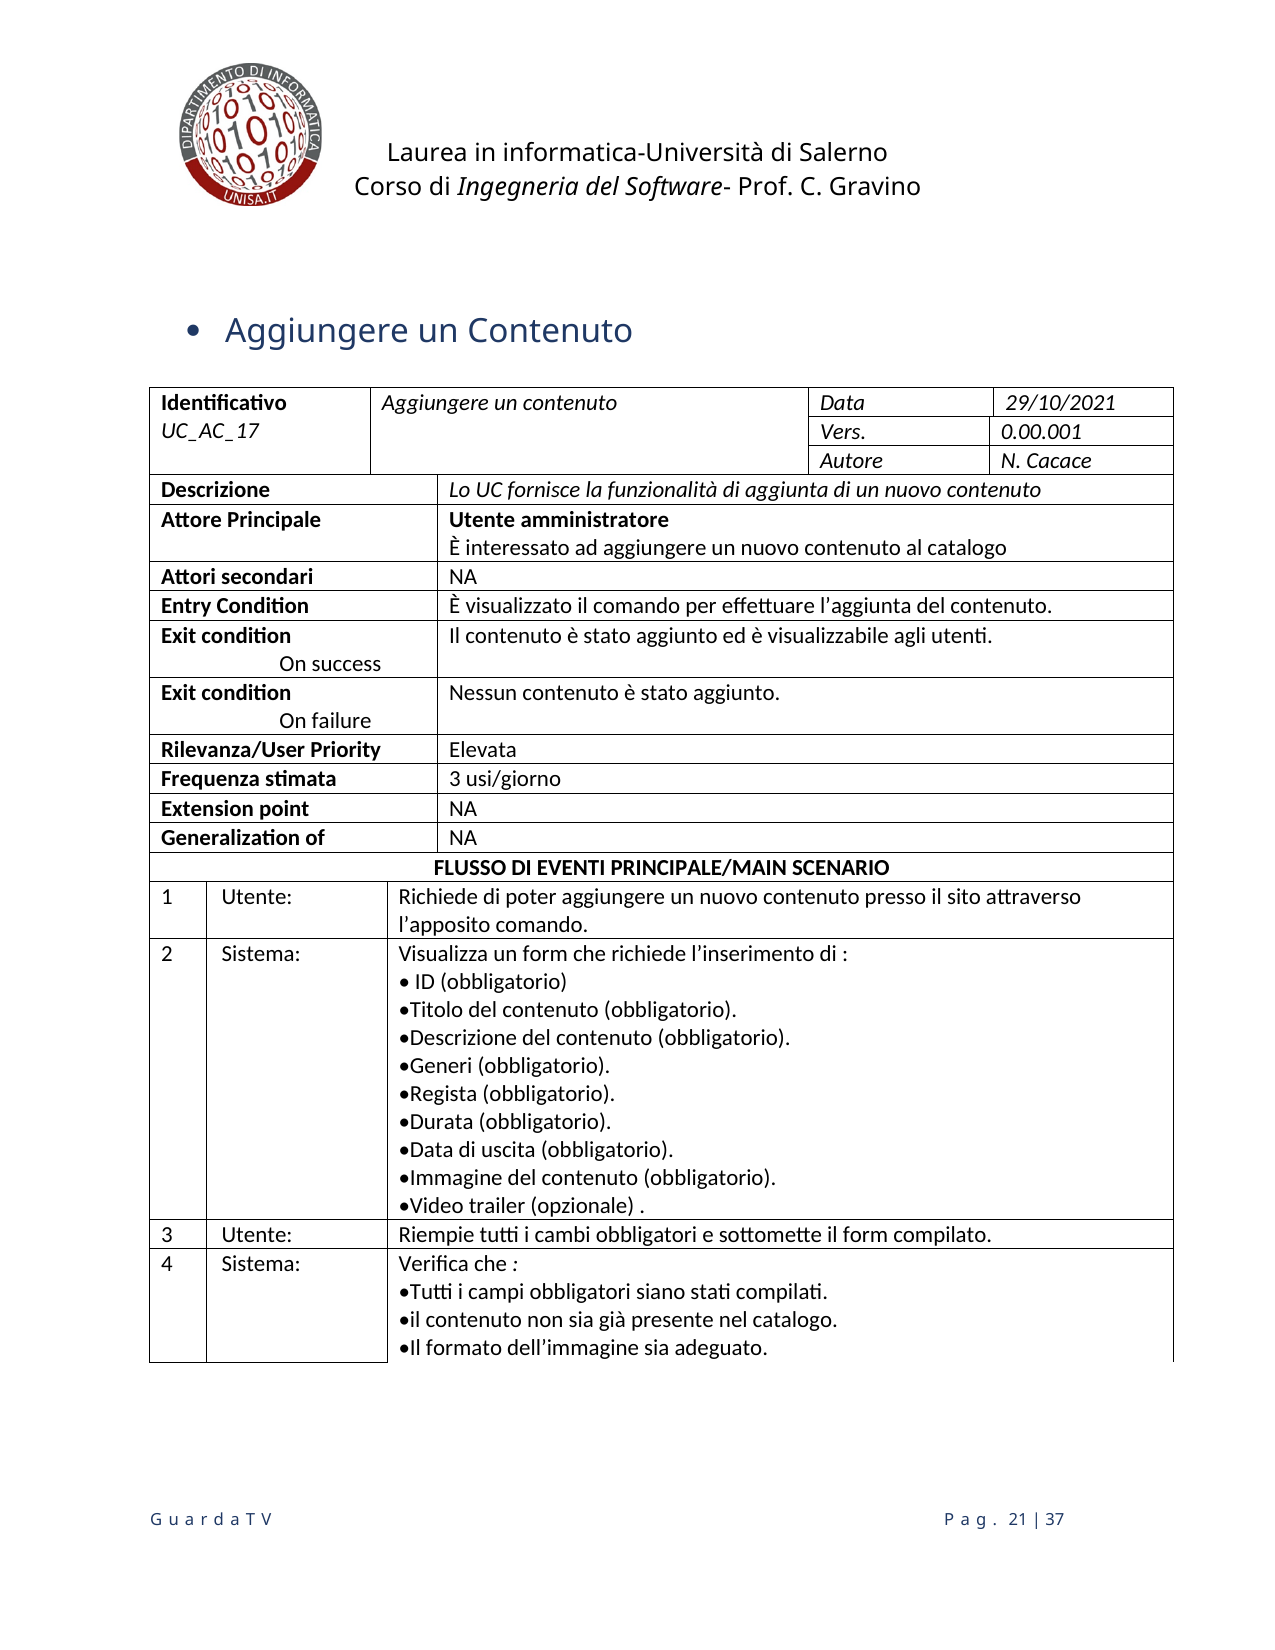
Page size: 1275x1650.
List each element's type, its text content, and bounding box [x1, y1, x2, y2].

table_cell [1174, 561, 1183, 590]
table_header [1174, 387, 1183, 416]
table_cell [1174, 938, 1183, 1219]
table_cell NA [438, 794, 1173, 822]
table_cell [1174, 504, 1183, 561]
table_cell [1174, 677, 1183, 734]
table_cell [1174, 822, 1183, 852]
table_cell Frequenza stimata [150, 764, 437, 793]
table_cell [1174, 734, 1183, 763]
table_cell Utente: [207, 882, 387, 938]
table_cell Entry Condition [150, 591, 437, 620]
table_cell Vers. [809, 417, 989, 445]
table_cell Attore Principale [150, 505, 437, 561]
list Aggiungere un Contenuto [187, 306, 1125, 352]
table_header Identificativo UC_AC_17 [150, 388, 370, 474]
table_cell [1174, 620, 1183, 677]
table_cell 3 usi/giorno [438, 764, 1173, 793]
table_cell Elevata [438, 735, 1173, 763]
table_cell 3 [150, 1220, 206, 1248]
table_cell Richiede di poter aggiungere un nuovo contenuto presso il sito attraverso l’apposito comando. [388, 882, 1173, 938]
table_header Aggiungere un contenuto [371, 388, 808, 474]
table_header 29/10/2021 [994, 388, 1173, 416]
table_cell [1174, 1248, 1183, 1362]
table_cell Autore [809, 446, 989, 474]
table_cell [1174, 1219, 1183, 1248]
table_cell NA [438, 562, 1173, 590]
table_cell [1174, 416, 1183, 445]
table_cell Generalization of [150, 823, 437, 852]
table_cell [1174, 474, 1183, 504]
table_cell Sistema: [207, 939, 387, 1219]
table_cell Exit condition On success [150, 621, 437, 677]
table_cell 4 [150, 1249, 206, 1362]
table_cell Sistema: [207, 1249, 387, 1362]
table_cell Descrizione [150, 475, 437, 504]
table_cell Lo UC fornisce la funzionalità di aggiunta di un nuovo contenuto [438, 475, 1173, 504]
table_cell [1174, 881, 1183, 938]
table_cell Utente amministratore È interessato ad aggiungere un nuovo contenuto al catalogo [438, 505, 1173, 561]
table_cell [1174, 852, 1183, 881]
table_cell Extension point [150, 794, 437, 822]
table_cell 0.00.001 [990, 417, 1173, 445]
table_cell Attori secondari [150, 562, 437, 590]
table_cell Exit condition On failure [150, 678, 437, 734]
table_cell Riempie tutti i cambi obbligatori e sottomette il form compilato. [388, 1220, 1173, 1248]
table_cell N. Cacace [990, 446, 1173, 474]
table_cell 1 [150, 882, 206, 938]
table_cell Verifica che : •Tutti i campi obbligatori siano stati compilati. •il contenuto non sia già presente nel catalogo. •Il formato dell’immagine sia adeguato. [388, 1249, 1173, 1362]
table_cell Il contenuto è stato aggiunto ed è visualizzabile agli utenti. [438, 621, 1173, 677]
table_cell [1174, 793, 1183, 822]
table_cell È visualizzato il comando per effettuare l’aggiunta del contenuto. [438, 591, 1173, 620]
table_cell [1174, 445, 1183, 474]
table_cell Nessun contenuto è stato aggiunto. [438, 678, 1173, 734]
table_header Data [809, 388, 993, 416]
table_cell Visualizza un form che richiede l’inserimento di : • ID (obbligatorio) •Titolo del contenuto (obbligatorio). •Descrizione del contenuto (obbligatorio). •Generi (obbligatorio). •Regista (obbligatorio). •Durata (obbligatorio). •Data di uscita (obbligatorio). •Immagine del contenuto (obbligatorio). •Video trailer (opzionale) . [388, 939, 1173, 1219]
table_cell 2 [150, 939, 206, 1219]
table_cell [1174, 763, 1183, 793]
table_cell Flusso di Eventi Principale/Main Scenario [150, 853, 1173, 881]
table_cell Rilevanza/User Priority [150, 735, 437, 763]
table_cell Utente: [207, 1220, 387, 1248]
table_cell [1174, 590, 1183, 620]
table_cell NA [438, 823, 1173, 852]
